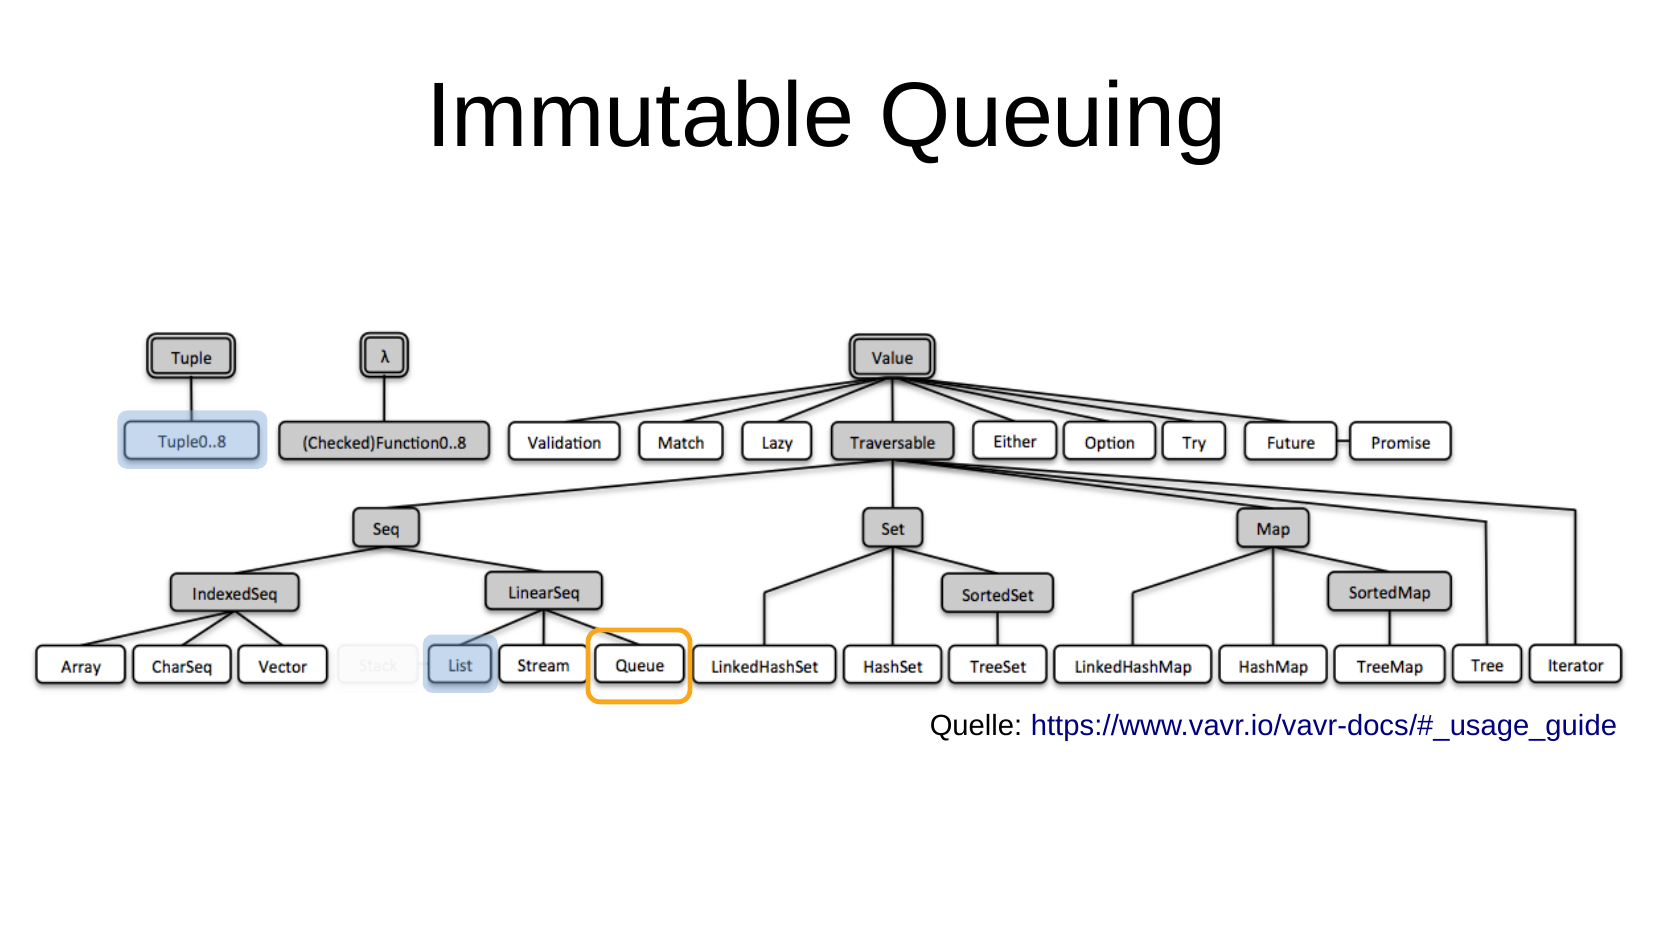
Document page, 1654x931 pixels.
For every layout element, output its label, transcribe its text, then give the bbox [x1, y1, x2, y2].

title Immutable Queuing [82, 37, 1571, 193]
picture [26, 323, 1632, 702]
picture [591, 633, 687, 699]
text_box Quelle: https://www.vavr.io/vavr-docs/#_usage_guide [915, 701, 1636, 750]
text_box [334, 633, 498, 693]
text_box [117, 410, 268, 469]
